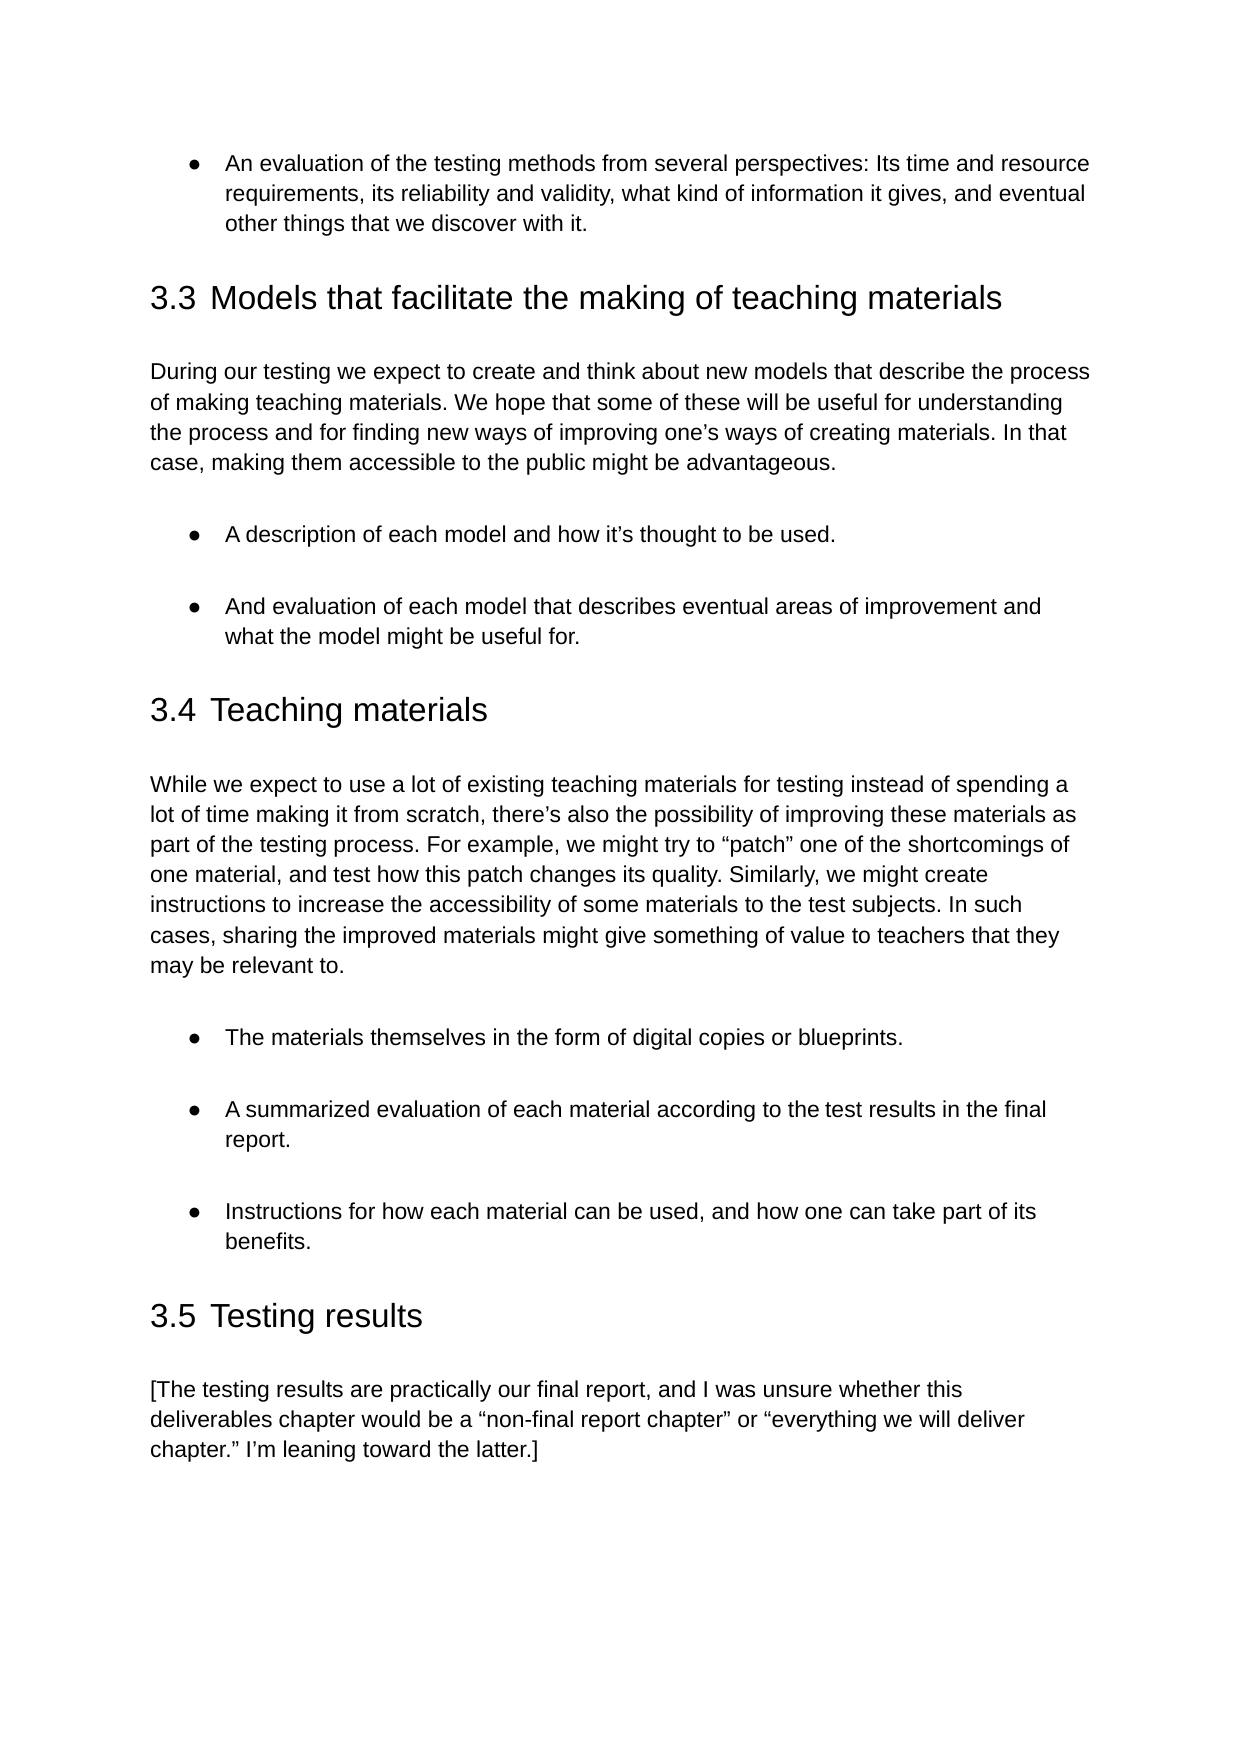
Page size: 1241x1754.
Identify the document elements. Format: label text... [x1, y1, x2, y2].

list Instructions for how each material can be used, and how one can take part of its benefits. [187, 1198, 1090, 1254]
text While we expect to use a lot of existing teaching materials for testing instead of spending a lot of time making it from scratch, there’s also the possibility of improving these materials as part of the testing process. For example, we might try to “patch” one of the shortcomings of one material, and test how this patch changes its quality. Similarly, we might create instructions to increase the accessibility of some materials to the test subjects. In such cases, sharing the improved materials might give something of value to teachers that they may be relevant to. [150, 771, 1090, 978]
list A summarized evaluation of each material according to the test results in the final report. [187, 1096, 1090, 1152]
subtitle Teaching materials [150, 691, 1090, 729]
list The materials themselves in the form of digital copies or blueprints. [187, 1024, 1090, 1050]
subtitle Testing results [150, 1296, 1090, 1334]
list A description of each model and how it’s thought to be used. [187, 521, 1090, 547]
subtitle Models that facilitate the making of teaching materials [150, 278, 1090, 317]
list An evaluation of the testing methods from several perspectives: Its time and resource requirements, its reliability and validity, what kind of information it gives, and eventual other things that we discover with it. [187, 150, 1090, 237]
text During our testing we expect to create and think about new models that describe the process of making teaching materials. We hope that some of these will be useful for understanding the process and for finding new ways of improving one’s ways of creating materials. In that case, making them accessible to the public might be advantageous. [150, 358, 1090, 475]
list And evaluation of each model that describes eventual areas of improvement and what the model might be useful for. [187, 593, 1090, 649]
text [The testing results are practically our final report, and I was unsure whether this deliverables chapter would be a “non-final report chapter” or “everything we will deliver chapter.” I’m leaning toward the latter.] [150, 1376, 1090, 1462]
